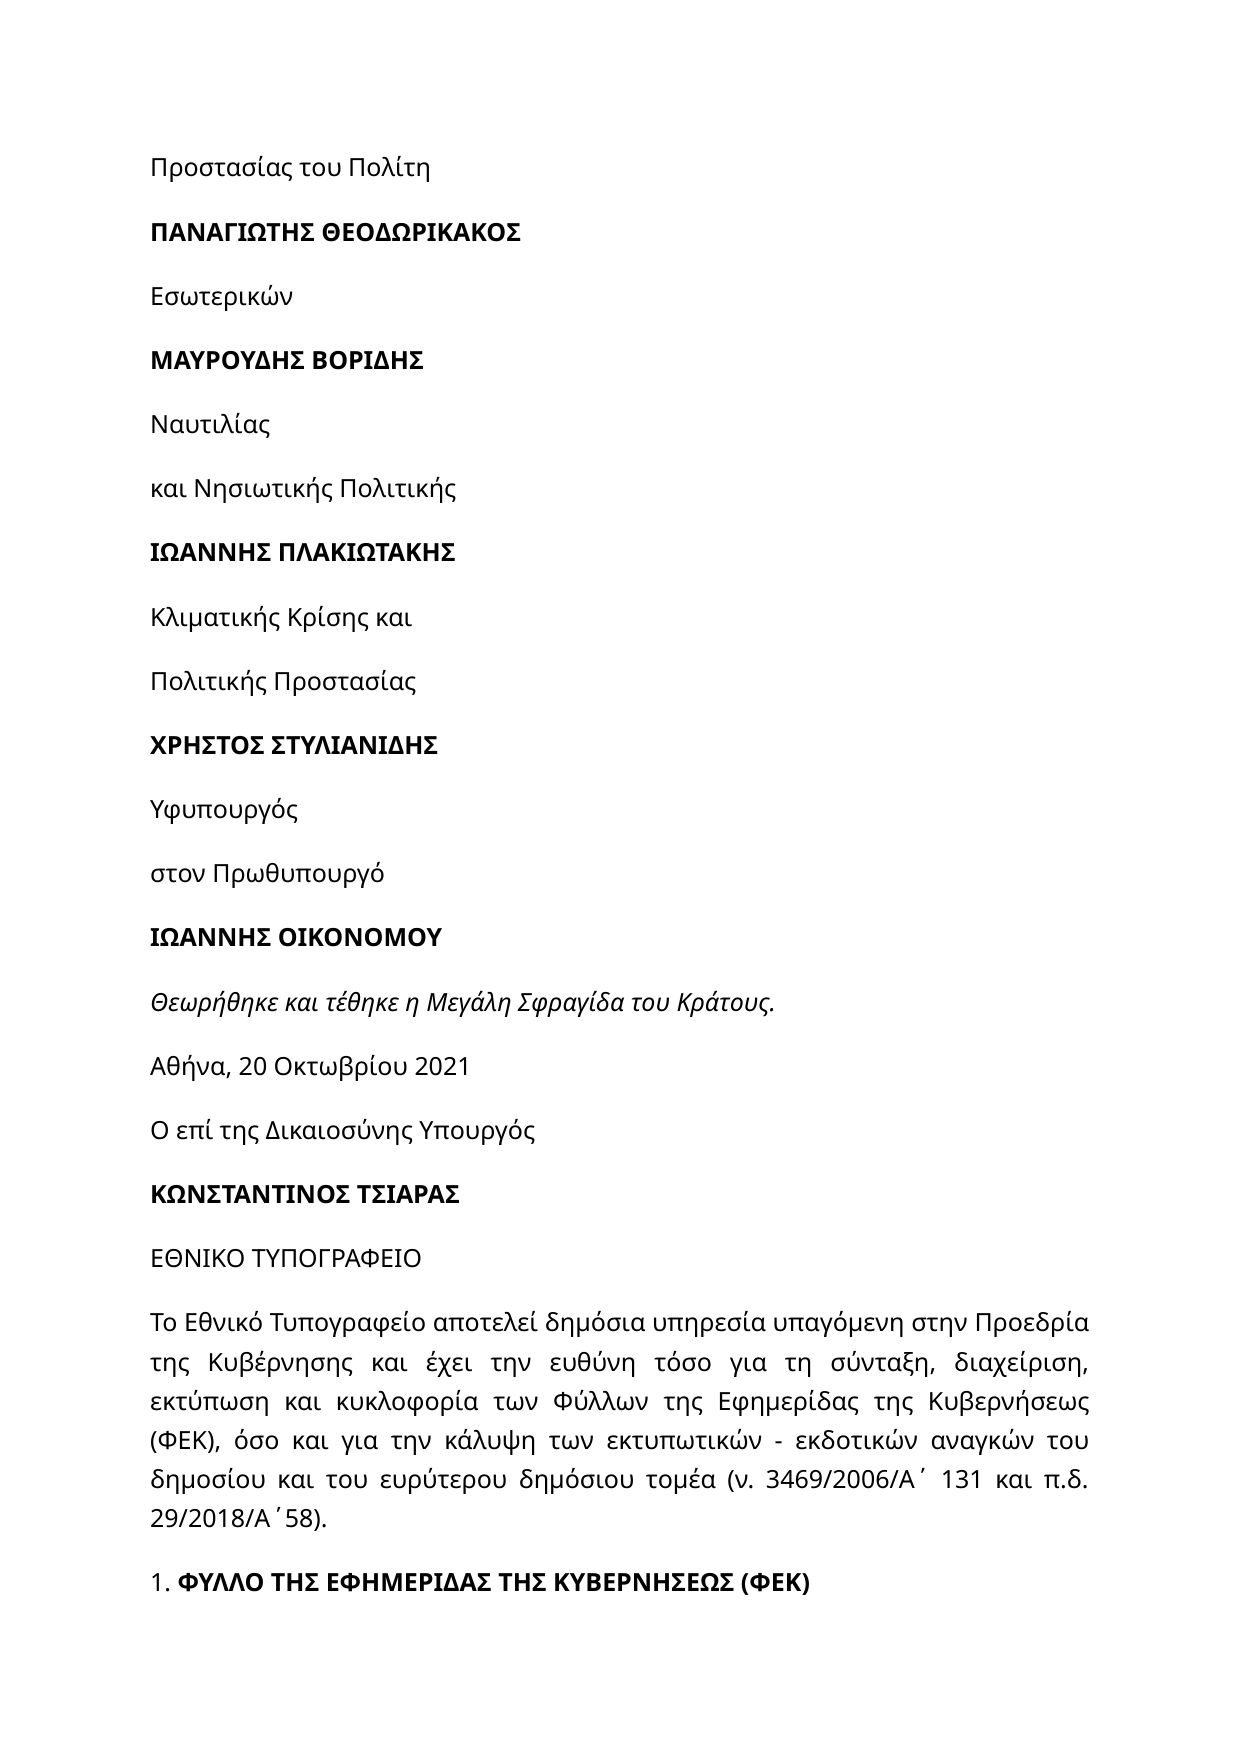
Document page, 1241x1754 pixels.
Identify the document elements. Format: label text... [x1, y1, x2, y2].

text ΚΩΝΣΤΑΝΤΙΝΟΣ ΤΣΙΑΡΑΣ [150, 1177, 1090, 1211]
text 1. ΦΥΛΛΟ ΤΗΣ ΕΦΗΜΕΡΙΔΑΣ ΤΗΣ ΚΥΒΕΡΝΗΣΕΩΣ (ΦΕΚ) [150, 1565, 1090, 1599]
text ΕΘΝΙΚΟ ΤΥΠΟΓΡΑΦΕΙΟ [150, 1241, 1090, 1275]
text ΜΑΥΡΟΥΔΗΣ ΒΟΡΙΔΗΣ [150, 342, 1090, 377]
text ΧΡΗΣΤΟΣ ΣΤΥΛΙΑΝΙΔΗΣ [150, 727, 1090, 762]
text Πολιτικής Προστασίας [150, 663, 1090, 697]
text Το Εθνικό Τυπογραφείο αποτελεί δημόσια υπηρεσία υπαγόμενη στην Προεδρία της Κυβέρνησης και έχει την ευθύνη τόσο για τη σύνταξη, διαχείριση, εκτύπωση και κυκλοφορία των Φύλλων της Εφημερίδας της Κυβερνήσεως (ΦΕΚ), όσο και για την κάλυψη των εκτυπωτικών - εκδοτικών αναγκών του δημοσίου και του ευρύτερου δημόσιου τομέα (ν. 3469/2006/Α΄ 131 και π.δ. 29/2018/Α΄58). [150, 1305, 1090, 1535]
text και Νησιωτικής Πολιτικής [150, 471, 1090, 505]
text ΠΑΝΑΓΙΩΤΗΣ ΘΕOΔΩΡΙΚΑΚΟΣ [150, 214, 1090, 248]
text Αθήνα, 20 Οκτωβρίου 2021 [150, 1048, 1090, 1082]
text Προστασίας του Πολίτη [150, 150, 1090, 184]
text Κλιματικής Κρίσης και [150, 599, 1090, 633]
text Ναυτιλίας [150, 407, 1090, 441]
text Ο επί της Δικαιοσύνης Υπουργός [150, 1112, 1090, 1147]
text Εσωτερικών [150, 278, 1090, 312]
text ΙΩΑΝΝΗΣ ΠΛΑΚΙΩΤΑΚΗΣ [150, 535, 1090, 569]
text στον Πρωθυπουργό [150, 856, 1090, 890]
text ΙΩΑΝΝΗΣ ΟΙΚΟΝΟΜΟΥ [150, 920, 1090, 954]
text Θεωρήθηκε και τέθηκε η Μεγάλη Σφραγίδα του Κράτους. [150, 984, 1090, 1018]
text Υφυπουργός [150, 792, 1090, 826]
